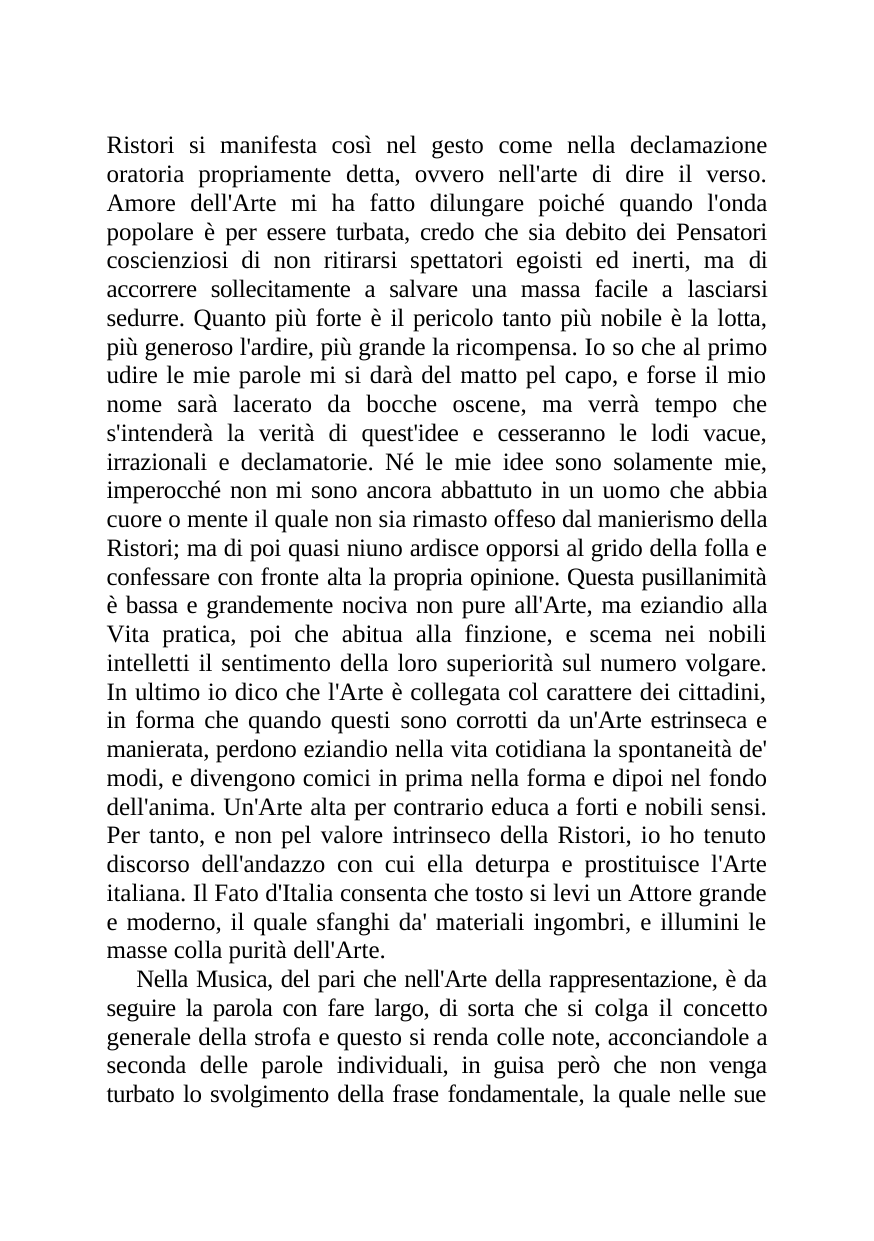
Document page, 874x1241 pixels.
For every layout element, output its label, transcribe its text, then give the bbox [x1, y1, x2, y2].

text Nella Musica, del pari che nell'Arte della rappresentazione, è da seguire la parola con fare largo, di sorta che si colga il concetto generale della strofa e questo si renda colle note, acconciandole a seconda delle parole individuali, in guisa però che non venga turbato lo svolgimento della frase fondamentale, la quale nelle sue [106, 964, 768, 1108]
text Ristori si manifesta così nel gesto come nella declamazione oratoria propriamente detta, ovvero nell'arte di dire il verso. Amore dell'Arte mi ha fatto dilungare poiché quando l'onda popolare è per essere turbata, credo che sia debito dei Pensatori coscienziosi di non ritirarsi spettatori egoisti ed inerti, ma di accorrere sollecitamente a salvare una massa facile a lasciarsi sedurre. Quanto più forte è il pericolo tanto più nobile è la lotta, più generoso l'ardire, più grande la ricompensa. Io so che al primo udire le mie parole mi si darà del matto pel capo, e forse il mio nome sarà lacerato da bocche oscene, ma verrà tempo che s'intenderà la verità di quest'idee e cesseranno le lodi vacue, irrazionali e declamatorie. Né le mie idee sono solamente mie, imperocché non mi sono ancora abbattuto in un uomo che abbia cuore o mente il quale non sia rimasto offeso dal manierismo della Ristori; ma di poi quasi niuno ardisce opporsi al grido della folla e confessare con fronte alta la propria opinione. Questa pusillanimità è bassa e grandemente nociva non pure all'Arte, ma eziandio alla Vita pratica, poi che abitua alla finzione, e scema nei nobili intelletti il sentimento della loro superiorità sul numero volgare. In ultimo io dico che l'Arte è collegata col carattere dei cittadini, in forma che quando questi sono corrotti da un'Arte estrinseca e manierata, perdono eziandio nella vita cotidiana la spontaneità de' modi, e divengono comici in prima nella forma e dipoi nel fondo dell'anima. Un'Arte alta per contrario educa a forti e nobili sensi. Per tanto, e non pel valore intrinseco della Ristori, io ho tenuto discorso dell'andazzo con cui ella deturpa e prostituisce l'Arte italiana. Il Fato d'Italia consenta che tosto si levi un Attore grande e moderno, il quale sfanghi da' materiali ingombri, e illumini le masse colla purità dell'Arte. [106, 130, 768, 964]
